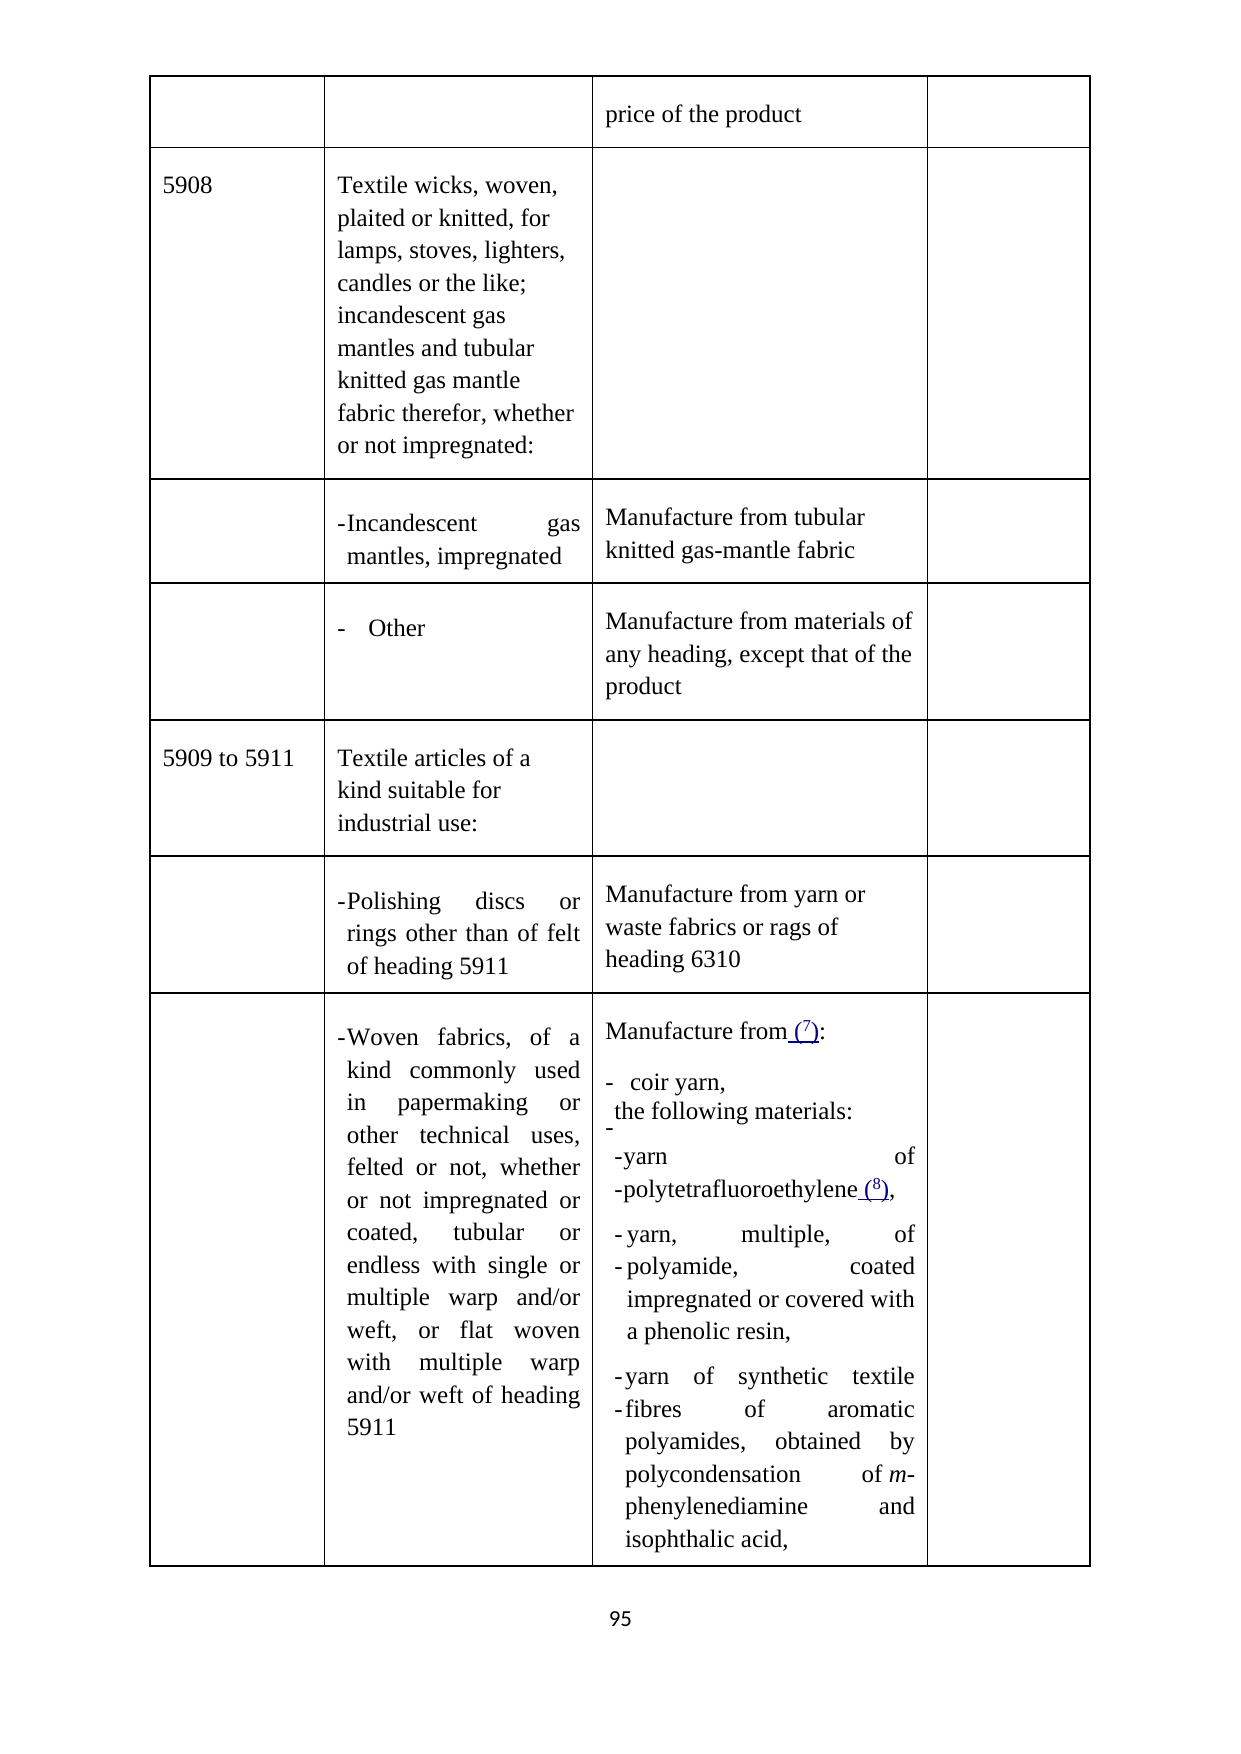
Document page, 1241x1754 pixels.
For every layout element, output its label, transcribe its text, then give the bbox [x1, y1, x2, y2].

table_cell [325, 857, 592, 992]
table_cell [151, 994, 324, 1565]
table_header yarn of polytetrafluoroethylene (8), [623, 1125, 915, 1202]
table_cell 5908 [151, 148, 324, 478]
table_header yarn of synthetic textile fibres of aromatic polyamides, obtained by polycondensation of m-phenylenediamine and isophthalic acid, [625, 1345, 915, 1552]
table_header - - [614, 1345, 625, 1552]
table_header - [605, 1051, 630, 1096]
table_cell [928, 584, 1089, 719]
table_cell [325, 77, 592, 147]
table_cell [151, 857, 324, 992]
table_header coir yarn, [630, 1051, 915, 1096]
table_header Woven fabrics, of a kind commonly used in papermaking or other technical uses, felted or not, whether or not impregnated or coated, tubular or endless with single or multiple warp and/or weft, or flat woven with multiple warp and/or weft of heading 5911 [347, 1006, 580, 1441]
table_cell [928, 857, 1089, 992]
table_cell [151, 584, 324, 719]
table_cell [325, 480, 592, 582]
table_header - [337, 596, 368, 641]
table_header - - [614, 1125, 623, 1202]
table_cell [928, 480, 1089, 582]
table_cell [151, 480, 324, 582]
table_cell Textile articles of a kind suitable for industrial use: [325, 721, 592, 855]
table_cell [928, 721, 1089, 855]
table_header yarn, multiple, of polyamide, coated impregnated or covered with a phenolic resin, [627, 1203, 915, 1345]
table_cell Manufacture from yarn or waste fabrics or rags of heading 6310 [593, 857, 927, 992]
table_cell Manufacture from materials of any heading, except that of the product [593, 584, 927, 719]
table_header - [337, 870, 347, 979]
table_cell 5909 to 5911 [151, 721, 324, 855]
table_cell [325, 584, 592, 719]
table_cell Textile wicks, woven, plaited or knitted, for lamps, stoves, lighters, candles or the like; incandescent gas mantles and tubular knitted gas mantle fabric therefor, whether or not impregnated: [325, 148, 592, 478]
table_header Incandescent gas mantles, impregnated [347, 492, 580, 570]
table_cell [593, 148, 927, 478]
table_cell Manufacture from tubular knitted gas-mantle fabric [593, 480, 927, 582]
table_header - [337, 1006, 347, 1441]
table_cell [151, 77, 324, 147]
table_header - [605, 1096, 614, 1552]
table_header the following materials: [614, 1096, 915, 1125]
table_header Polishing discs or rings other than of felt of heading 5911 [347, 870, 580, 979]
table_cell [593, 721, 927, 855]
table_header - [337, 492, 347, 570]
table_cell [325, 994, 592, 1565]
table_cell Manufacture from (7): [593, 994, 927, 1565]
table_cell [928, 994, 1089, 1565]
table_cell [928, 148, 1089, 478]
table_cell [928, 77, 1089, 147]
table_header Other [368, 596, 580, 641]
table_cell price of the product [593, 77, 927, 147]
table_header - - [614, 1203, 627, 1345]
